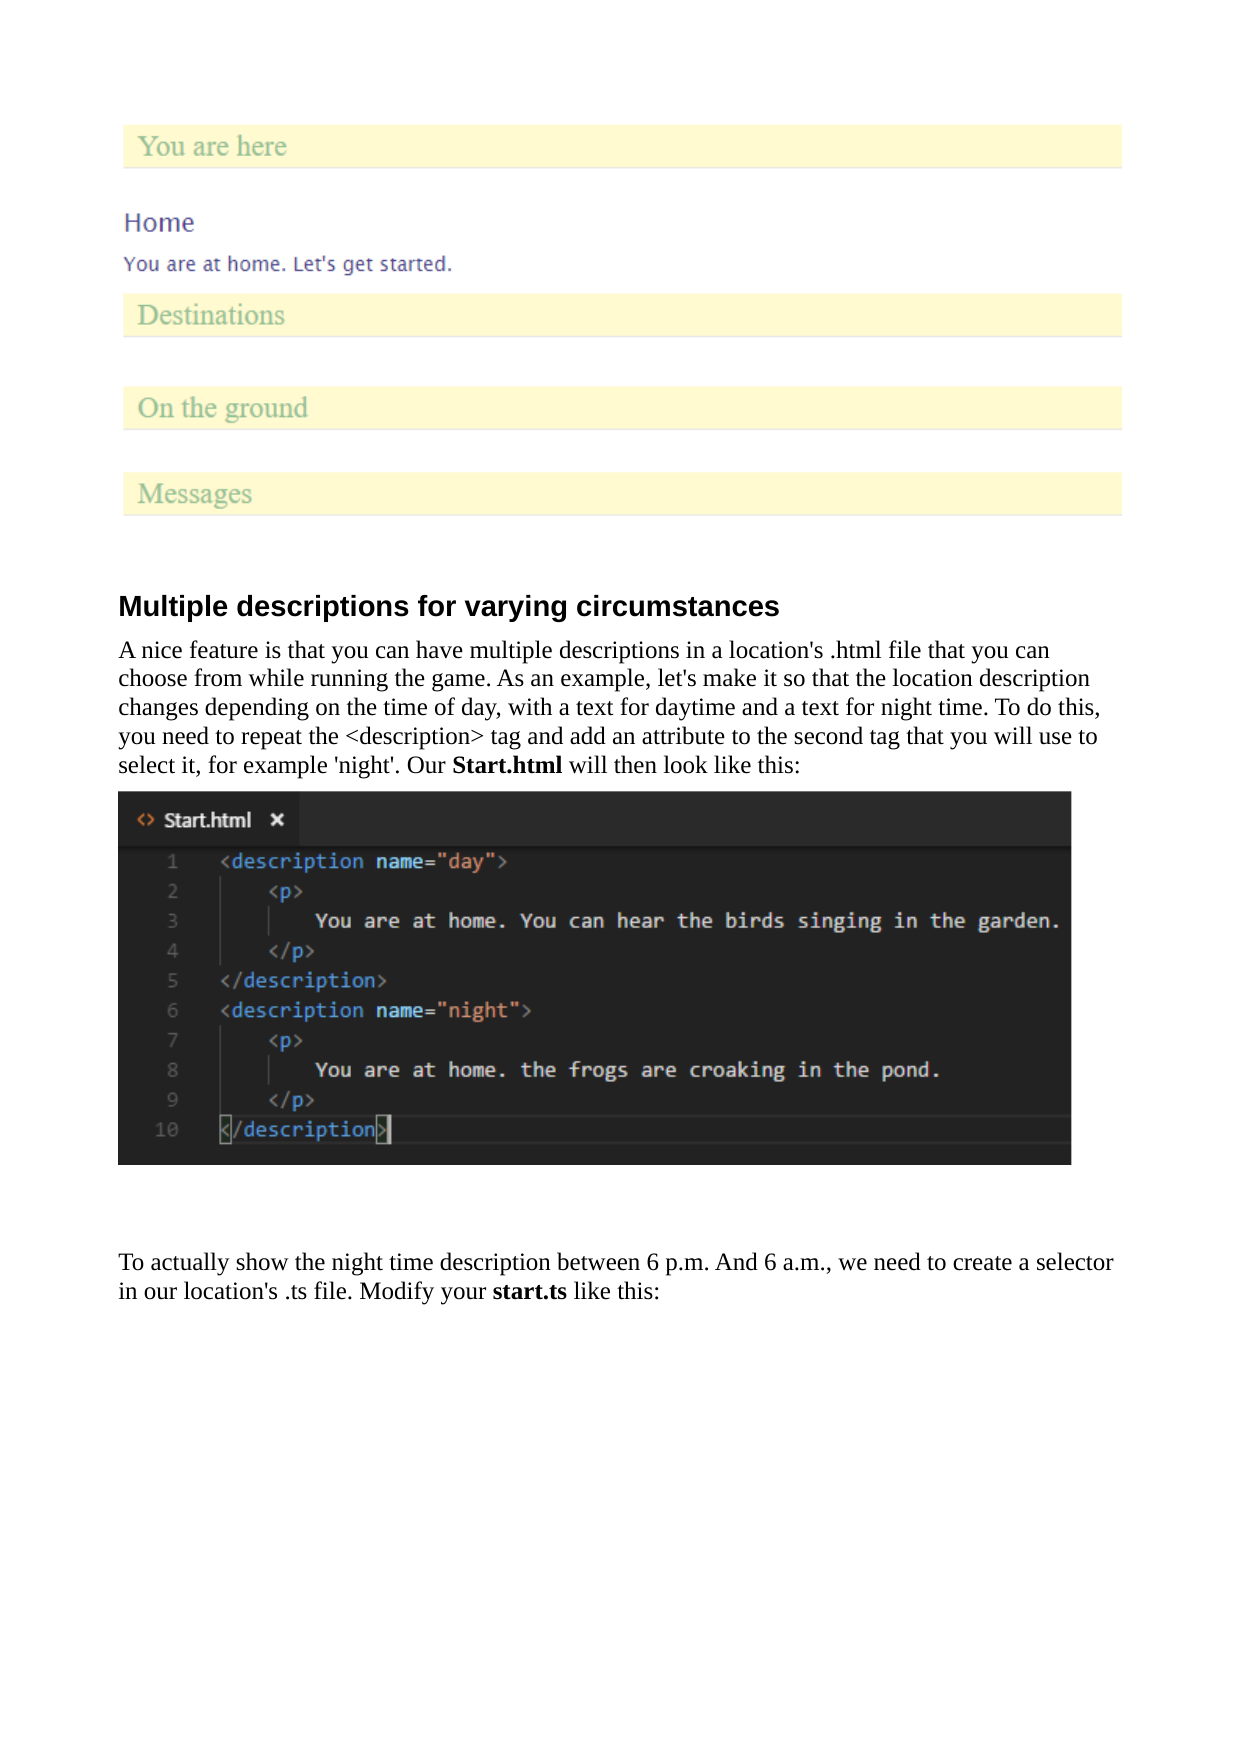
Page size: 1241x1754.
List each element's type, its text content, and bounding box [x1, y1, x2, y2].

text A nice feature is that you can have multiple descriptions in a location's .html file that you can choose from while running the game. As an example, let's make it so that the location description changes depending on the time of day, with a text for daytime and a text for night time. To do this, you need to repeat the <description> tag and add an attribute to the second tag that you will use to select it, for example 'night'. Our Start.html will then look like this: [118, 635, 1122, 778]
text To actually show the night time description between 6 p.m. And 6 a.m., we need to create a selector in our location's .ts file. Modify your start.ts like this: [118, 1247, 1122, 1304]
subtitle Multiple descriptions for varying circumstances [118, 589, 1122, 622]
